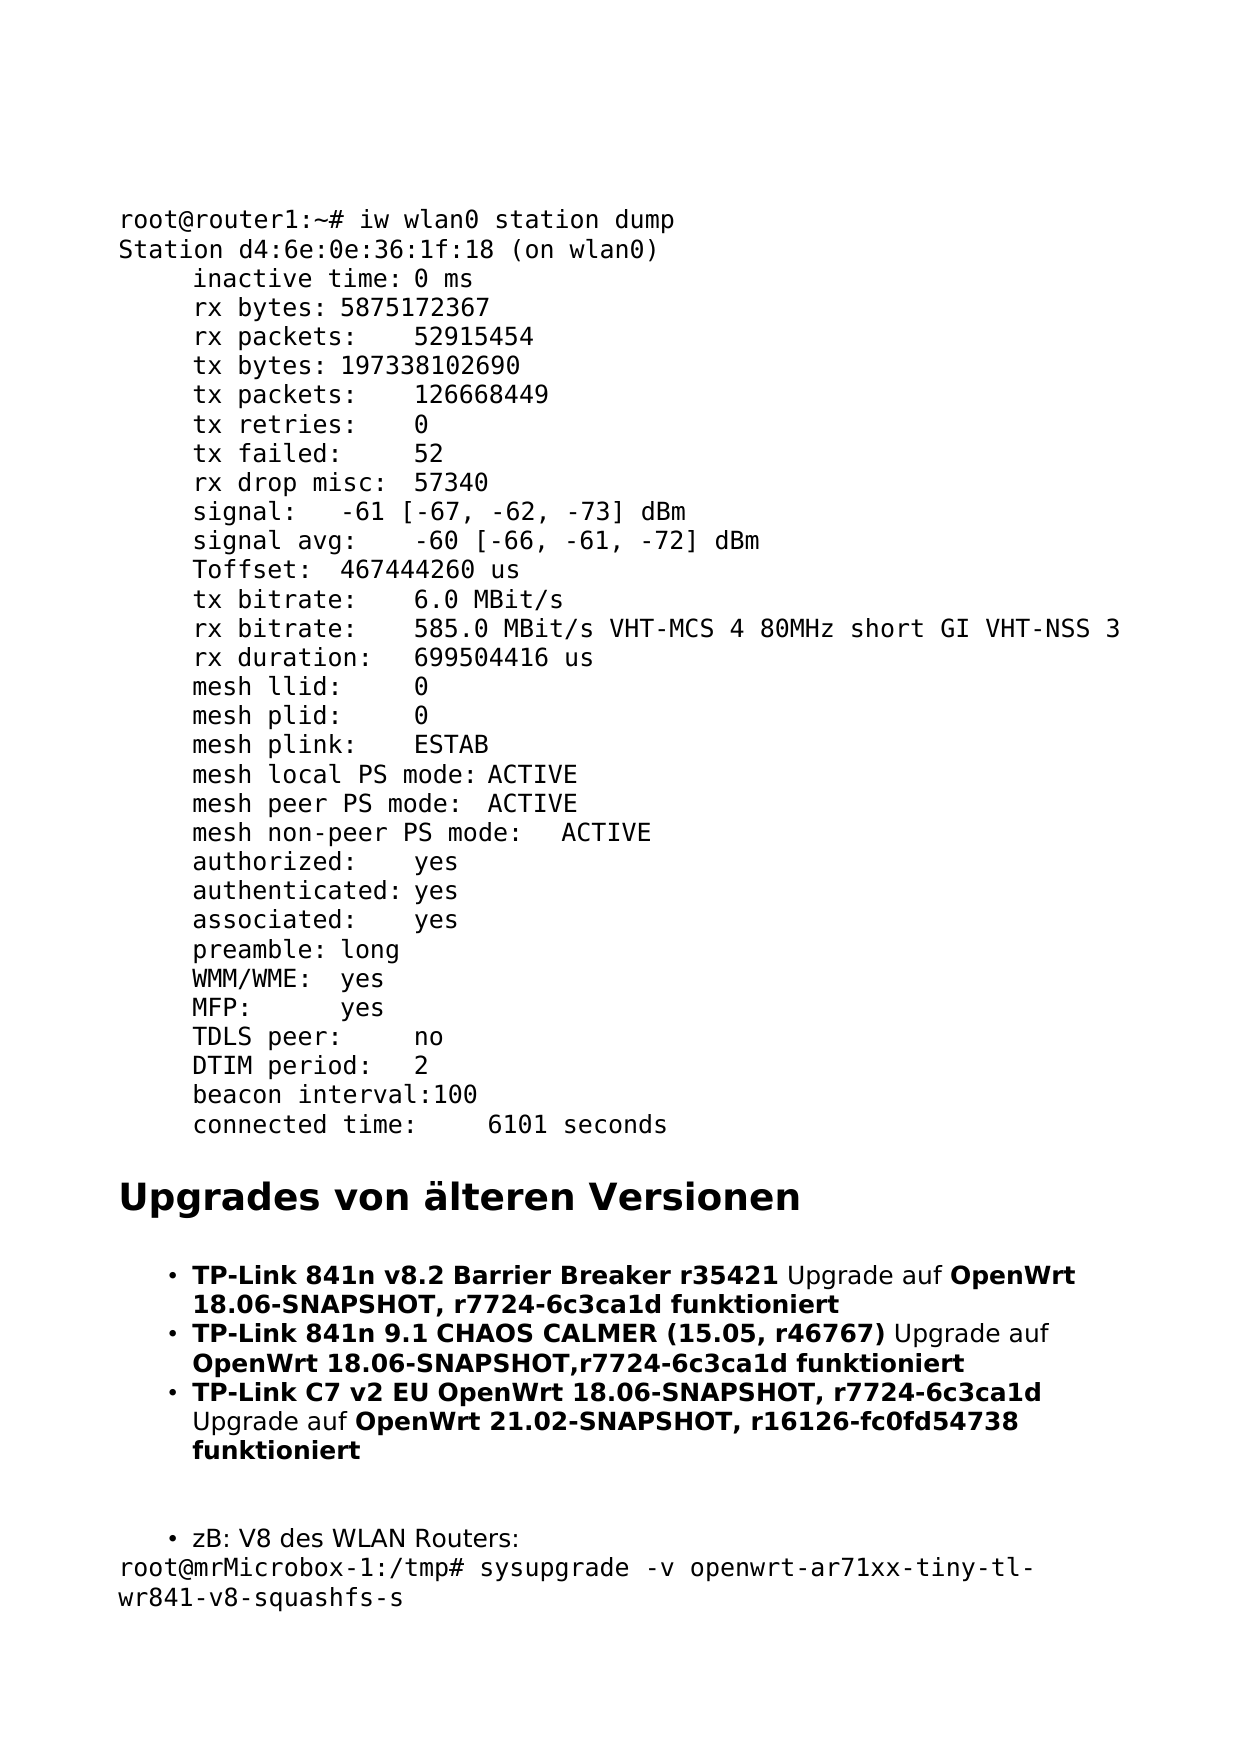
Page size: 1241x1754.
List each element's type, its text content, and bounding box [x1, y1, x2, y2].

text root@router1:~# iw wlan0 station dump Station d4:6e:0e:36:1f:18 (on wlan0) inactive time: 0 ms rx bytes: 5875172367 rx packets: 52915454 tx bytes: 197338102690 tx packets: 126668449 tx retries: 0 tx failed: 52 rx drop misc: 57340 signal: -61 [-67, -62, -73] dBm signal avg: -60 [-66, -61, -72] dBm Toffset: 467444260 us tx bitrate: 6.0 MBit/s rx bitrate: 585.0 MBit/s VHT-MCS 4 80MHz short GI VHT-NSS 3 rx duration: 699504416 us mesh llid: 0 mesh plid: 0 mesh plink: ESTAB mesh local PS mode: ACTIVE mesh peer PS mode: ACTIVE mesh non-peer PS mode: ACTIVE authorized: yes authenticated: yes associated: yes preamble: long WMM/WME: yes MFP: yes TDLS peer: no DTIM period: 2 beacon interval:100 connected time: 6101 seconds [118, 118, 1122, 1139]
list TP-Link C7 v2 EU OpenWrt 18.06-SNAPSHOT, r7724-6c3ca1d Upgrade auf OpenWrt 21.02-SNAPSHOT, r16126-fc0fd54738 funktioniert [177, 1378, 1122, 1466]
subtitle Upgrades von älteren Versionen [118, 1176, 1122, 1219]
text root@mrMicrobox-1:/tmp# sysupgrade -v openwrt-ar71xx-tiny-tl-wr841-v8-squashfs-s [118, 1554, 1122, 1612]
list zB: V8 des WLAN Routers: [177, 1524, 1122, 1554]
list TP-Link 841n v8.2 Barrier Breaker r35421 Upgrade auf OpenWrt 18.06-SNAPSHOT, r7724-6c3ca1d funktioniert [177, 1261, 1122, 1320]
list TP-Link 841n 9.1 CHAOS CALMER (15.05, r46767) Upgrade auf OpenWrt 18.06-SNAPSHOT,r7724-6c3ca1d funktioniert [177, 1320, 1122, 1378]
